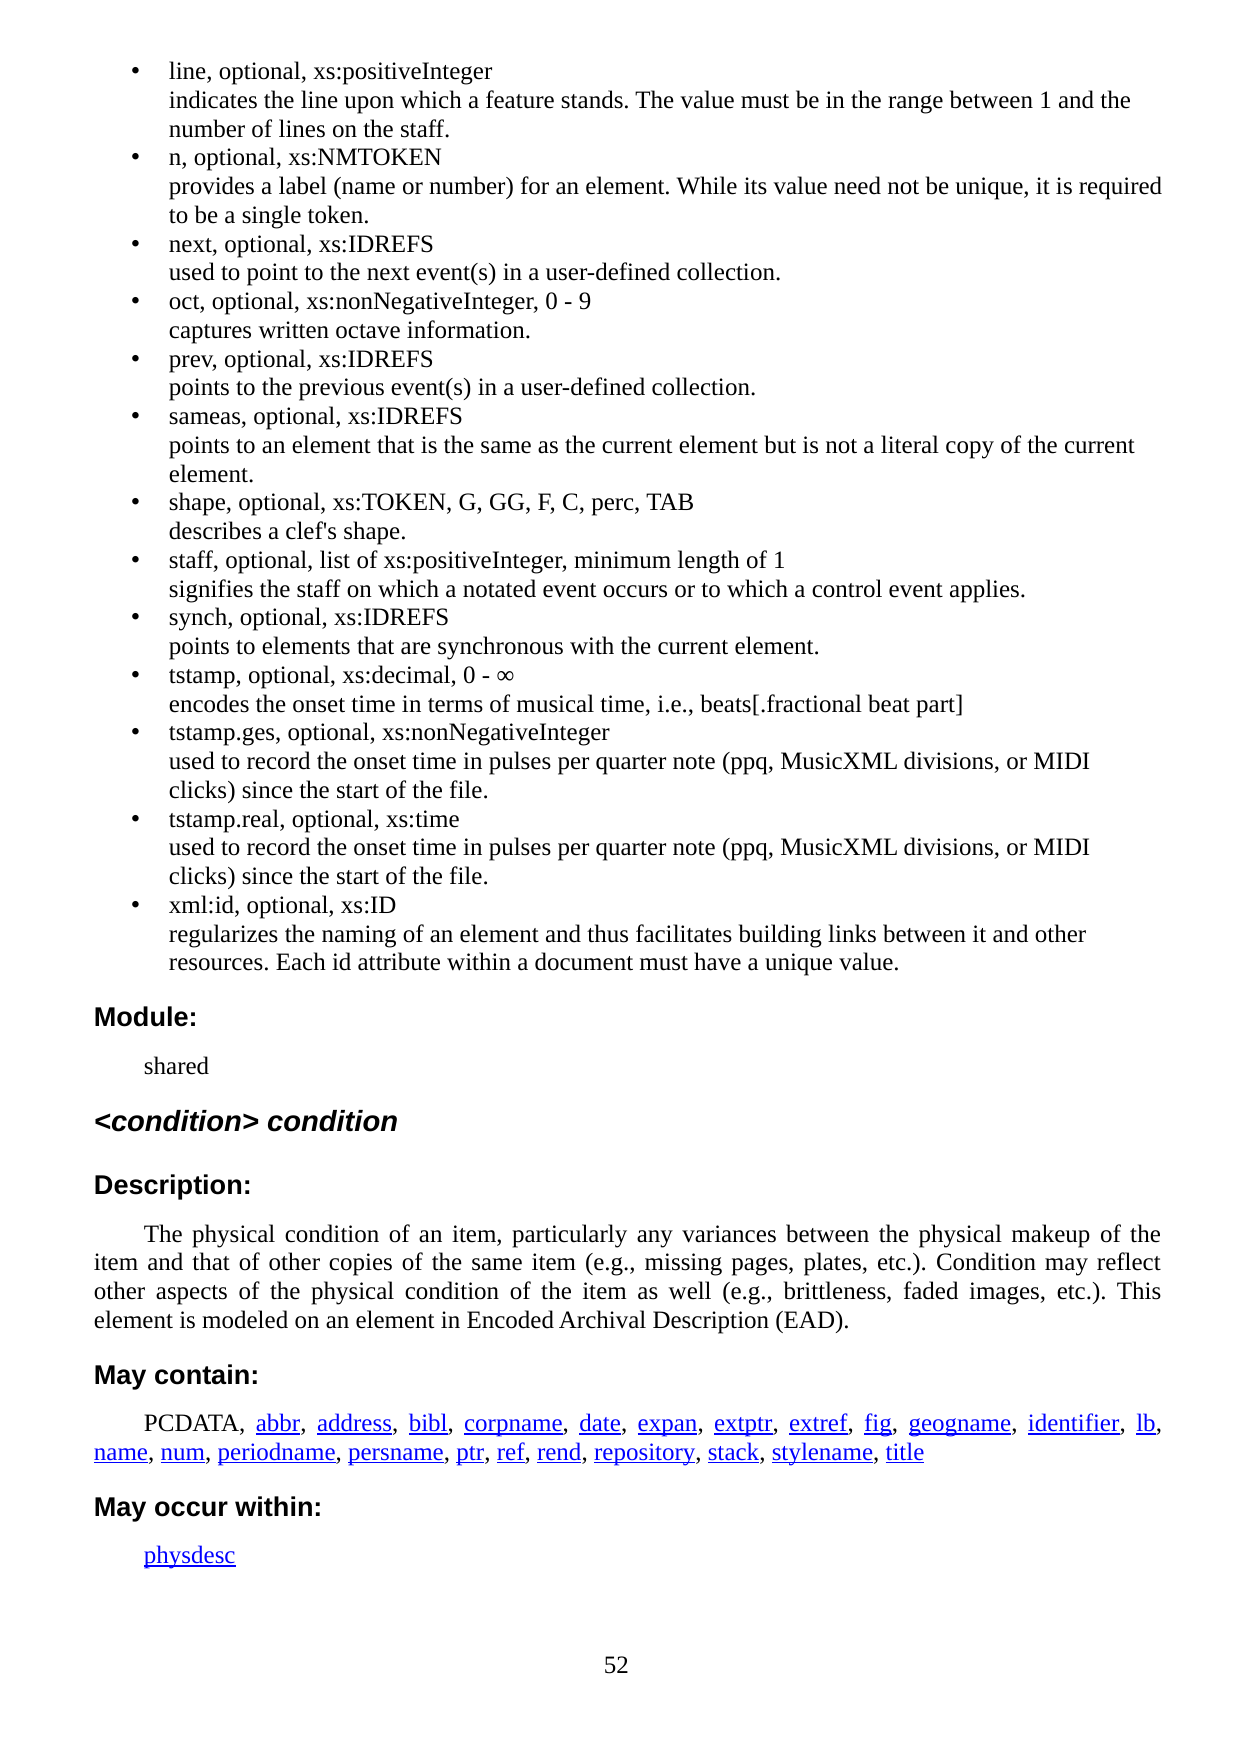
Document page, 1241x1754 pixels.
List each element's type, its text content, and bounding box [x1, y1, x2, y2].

list shape, optional, xs:TOKEN, G, GG, F, C, perc, TAB describes a clef's shape. [131, 487, 1162, 545]
list staff, optional, list of xs:positiveInteger, minimum length of 1 signifies the staff on which a notated event occurs or to which a control event applies. [131, 545, 1162, 602]
subtitle Module: [94, 1001, 1162, 1032]
list tstamp.ges, optional, xs:nonNegativeInteger used to record the onset time in pulses per quarter note (ppq, MusicXML divisions, or MIDI clicks) since the start of the file. [131, 717, 1162, 804]
list xml:id, optional, xs:ID regularizes the naming of an element and thus facilitates building links between it and other resources. Each id attribute within a document must have a unique value. [131, 890, 1162, 976]
list synch, optional, xs:IDREFS points to elements that are synchronous with the current element. [131, 602, 1162, 660]
list tstamp.real, optional, xs:time used to record the onset time in pulses per quarter note (ppq, MusicXML divisions, or MIDI clicks) since the start of the file. [131, 804, 1162, 890]
list next, optional, xs:IDREFS used to point to the next event(s) in a user-defined collection. [131, 229, 1162, 286]
list oct, optional, xs:nonNegativeInteger, 0 - 9 captures written octave information. [131, 286, 1162, 344]
subtitle <condition> condition [94, 1104, 1162, 1138]
text The physical condition of an item, particularly any variances between the physical makeup of the item and that of other copies of the same item (e.g., missing pages, plates, etc.). Condition may reflect other aspects of the physical condition of the item as well (e.g., brittleness, faded images, etc.). This element is modeled on an element in Encoded Archival Description (EAD). [94, 1219, 1162, 1334]
text shared [94, 1051, 1162, 1079]
text physdesc [94, 1540, 1162, 1569]
list n, optional, xs:NMTOKEN provides a label (name or number) for an element. While its value need not be unique, it is required to be a single token. [131, 142, 1162, 229]
list sameas, optional, xs:IDREFS points to an element that is the same as the current element but is not a literal copy of the current element. [131, 401, 1162, 487]
list prev, optional, xs:IDREFS points to the previous event(s) in a user-defined collection. [131, 344, 1162, 401]
subtitle May contain: [94, 1359, 1162, 1390]
list tstamp, optional, xs:decimal, 0 - ∞ encodes the onset time in terms of musical time, i.e., beats[.fractional beat part] [131, 660, 1162, 717]
subtitle May occur within: [94, 1491, 1162, 1522]
list line, optional, xs:positiveInteger indicates the line upon which a feature stands. The value must be in the range between 1 and the number of lines on the staff. [131, 56, 1162, 142]
text PCDATA, abbr, address, bibl, corpname, date, expan, extptr, extref, fig, geogname, identifier, lb, name, num, periodname, persname, ptr, ref, rend, repository, stack, stylename, title [94, 1408, 1162, 1466]
subtitle Description: [94, 1169, 1162, 1201]
